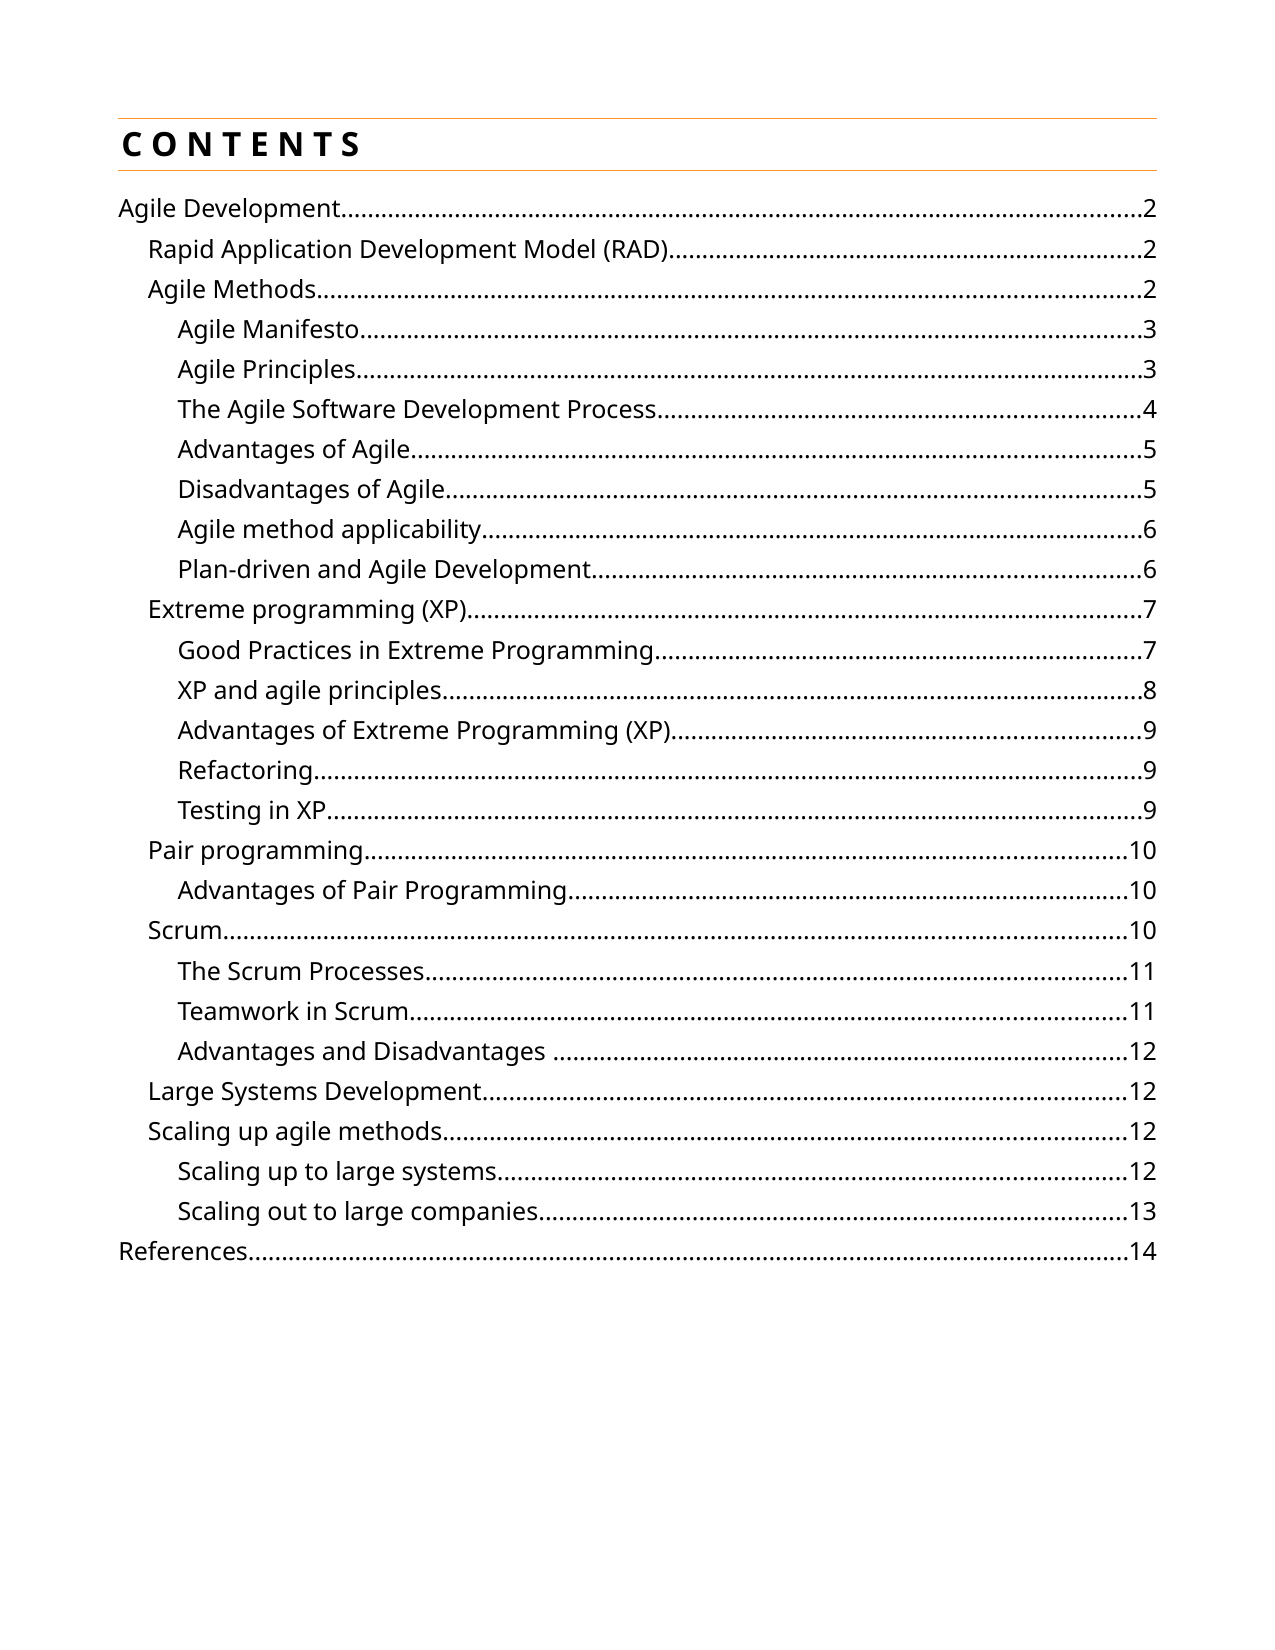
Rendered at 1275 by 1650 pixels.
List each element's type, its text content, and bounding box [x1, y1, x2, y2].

text Scaling out to large companies 13 [177, 1194, 1157, 1228]
text Agile Development 2 [118, 191, 1157, 225]
text Agile Methods 2 [148, 271, 1157, 305]
text Scrum 10 [148, 913, 1157, 947]
text Testing in XP 9 [177, 793, 1157, 827]
text Advantages of Agile 5 [177, 432, 1157, 466]
text C O N T E N T S [118, 119, 1157, 170]
text The Agile Software Development Process 4 [177, 392, 1157, 426]
text Agile Manifesto 3 [177, 311, 1157, 346]
text Agile Principles 3 [177, 352, 1157, 386]
text Disadvantages of Agile 5 [177, 472, 1157, 506]
text Large Systems Development 12 [148, 1073, 1157, 1107]
text Advantages of Pair Programming 10 [177, 873, 1157, 907]
text Advantages of Extreme Programming (XP) 9 [177, 712, 1157, 747]
text XP and agile principles 8 [177, 672, 1157, 706]
text Pair programming 10 [148, 833, 1157, 867]
text Plan-driven and Agile Development 6 [177, 552, 1157, 586]
text Extreme programming (XP) 7 [148, 592, 1157, 626]
text Agile method applicability 6 [177, 512, 1157, 546]
text The Scrum Processes 11 [177, 953, 1157, 987]
text Scaling up to large systems 12 [177, 1154, 1157, 1188]
text Advantages and Disadvantages 12 [177, 1033, 1157, 1067]
text References 14 [118, 1234, 1157, 1268]
text Rapid Application Development Model (RAD) 2 [148, 231, 1157, 265]
text Scaling up agile methods 12 [148, 1113, 1157, 1148]
text Good Practices in Extreme Programming 7 [177, 632, 1157, 666]
text Teamwork in Scrum 11 [177, 993, 1157, 1027]
text Refactoring 9 [177, 753, 1157, 787]
